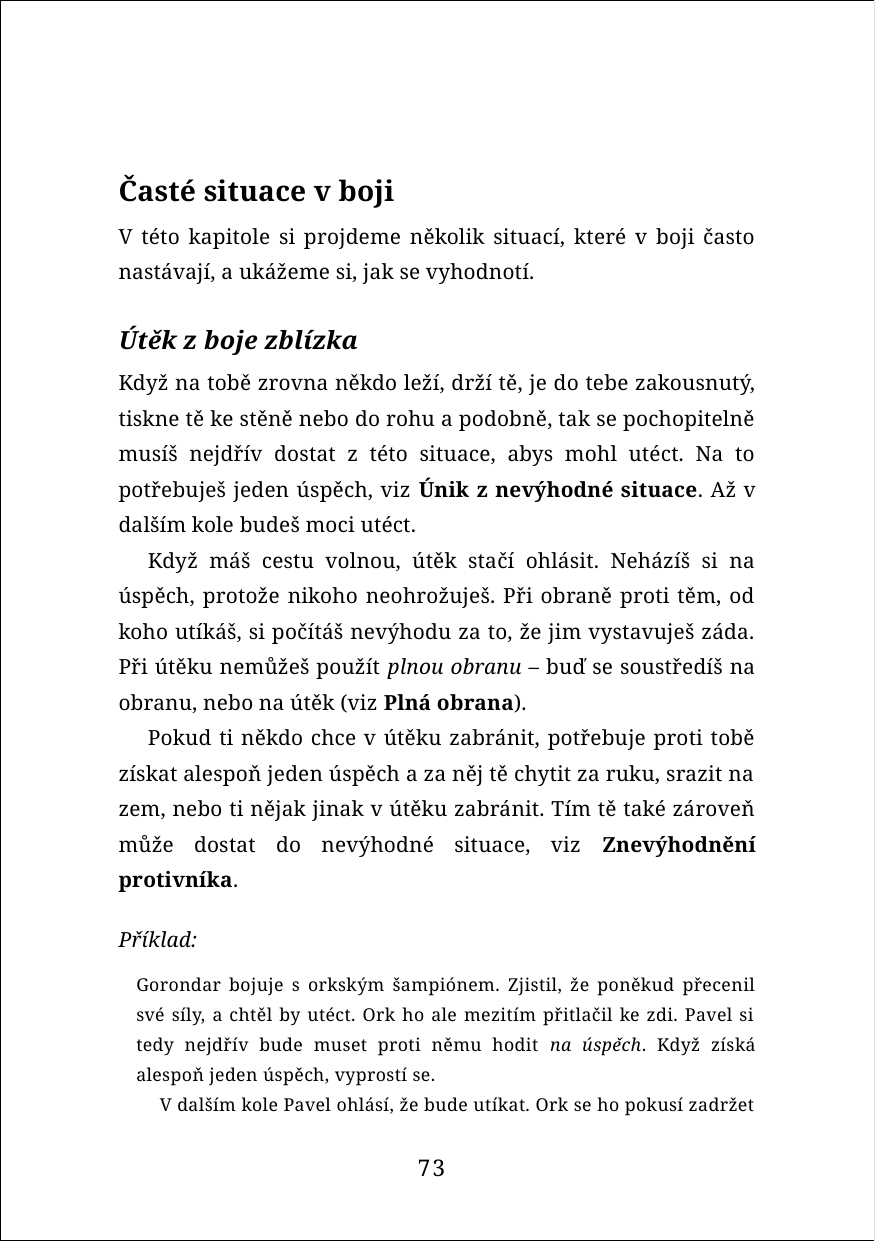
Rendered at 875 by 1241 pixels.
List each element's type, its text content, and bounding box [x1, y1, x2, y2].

text Když na tobě zrovna někdo leží, drží tě, je do tebe zakousnutý, tiskne tě ke stěně nebo do rohu a podobně, tak se pochopitelně musíš nejdřív dostat z této situace, abys mohl utéct. Na to potřebuješ jeden úspěch, viz Únik z nevýhodné situace. Až v dalším kole budeš moci utéct. Když máš cestu volnou, útěk stačí ohlásit. Neházíš si na úspěch, protože nikoho neohrožuješ. Při obraně proti těm, od koho utíkáš, si počítáš nevýhodu za to, že jim vystavuješ záda. Při útěku nemůžeš použít plnou obranu – buď se soustředíš na obranu, nebo na útěk (viz Plná obrana). Pokud ti někdo chce v útěku zabránit, potřebuje proti tobě získat alespoň jeden úspěch a za něj tě chytit za ruku, srazit na zem, nebo ti nějak jinak v útěku zabránit. Tím tě také zároveň může dostat do nevýhodné situace, viz Znevýhodnění protivníka. [118, 368, 756, 894]
text Příklad: [118, 925, 756, 953]
subtitle Útěk z boje zblízka [118, 322, 756, 356]
text Gorondar bojuje s orkským šampiónem. Zjistil, že poněkud přecenil své síly, a chtěl by utéct. Ork ho ale mezitím přitlačil ke zdi. Pavel si tedy nejdřív bude muset proti němu hodit na úspěch. Když získá alespoň jeden úspěch, vyprostí se. V dalším kole Pavel ohlásí, že bude utíkat. Ork se ho pokusí zadržet [136, 972, 756, 1117]
subtitle Časté situace v boji [118, 172, 756, 210]
text V této kapitole si projdeme několik situací, které v boji často nastávají, a ukážeme si, jak se vyhodnotí. [118, 222, 756, 286]
